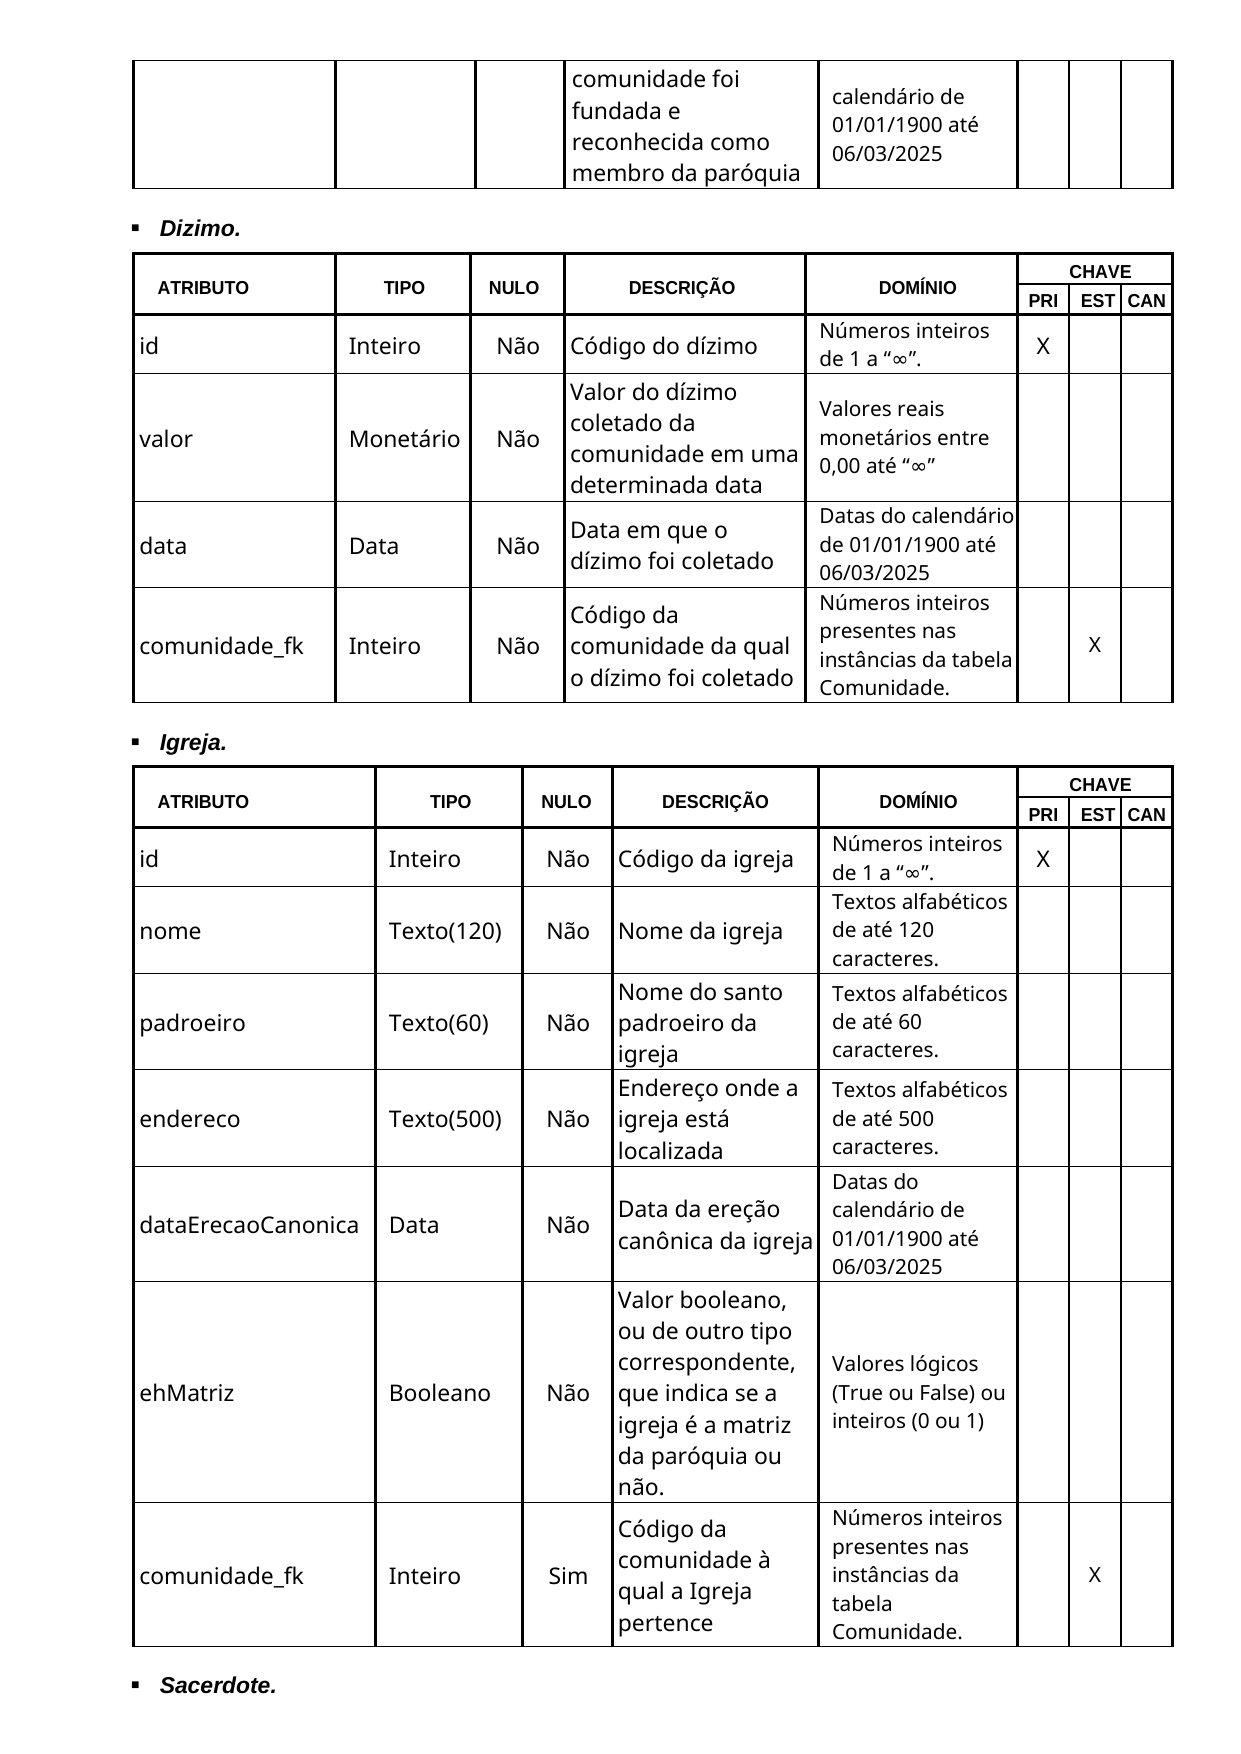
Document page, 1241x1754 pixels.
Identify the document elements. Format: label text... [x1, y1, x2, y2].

table_cell comunidade_fk [135, 588, 334, 702]
table_cell [1019, 374, 1068, 501]
table_cell X [1019, 829, 1068, 886]
table_cell Valor booleano, ou de outro tipo correspondente, que indica se a igreja é a matriz da paróquia ou não. [614, 1282, 817, 1502]
table_cell [1019, 1167, 1068, 1281]
table_cell Código da comunidade à qual a Igreja pertence [614, 1503, 817, 1646]
table_header NULO [524, 768, 611, 826]
table_cell Inteiro [377, 1503, 521, 1646]
table_cell [1019, 61, 1068, 188]
table_cell [1070, 1167, 1120, 1281]
table_cell [1070, 502, 1120, 587]
table_cell Não [472, 316, 563, 373]
table_cell Não [472, 502, 563, 587]
table_cell Não [472, 588, 563, 702]
table_cell [477, 61, 563, 188]
table_cell Números inteiros presentes nas instâncias da tabela Comunidade. [807, 588, 1016, 702]
table_cell [1122, 974, 1171, 1069]
table_cell [1070, 887, 1120, 972]
table_cell id [135, 316, 334, 373]
table_header DOMÍNIO [807, 255, 1016, 313]
table_cell [1122, 588, 1171, 702]
table_cell [1122, 1282, 1171, 1502]
table_cell Não [524, 1282, 611, 1502]
table_cell [1122, 502, 1171, 587]
table_cell [1122, 829, 1171, 886]
table_cell comunidade_fk [135, 1503, 374, 1646]
table_cell [1019, 1070, 1068, 1166]
table_cell ehMatriz [135, 1282, 374, 1502]
table_cell Booleano [377, 1282, 521, 1502]
table_cell Números inteiros de 1 a “∞”. [807, 316, 1016, 373]
table_cell Inteiro [377, 829, 521, 886]
table_cell Datas do calendário de 01/01/1900 até 06/03/2025 [807, 502, 1016, 587]
table_cell padroeiro [135, 974, 374, 1069]
table_cell X [1019, 316, 1068, 373]
table_cell CAN [1122, 798, 1171, 826]
table_cell [1122, 374, 1171, 501]
table_cell EST [1070, 285, 1120, 313]
table_header CHAVE [1019, 255, 1171, 282]
table_header NULO [472, 255, 563, 313]
table_cell dataErecaoCanonica [135, 1167, 374, 1281]
table_cell Inteiro [337, 316, 469, 373]
table_cell Não [472, 374, 563, 501]
table_cell [1019, 502, 1068, 587]
table_cell Não [524, 1167, 611, 1281]
table_cell [1122, 887, 1171, 972]
table_header ATRIBUTO [135, 768, 374, 826]
table_header DESCRIÇÃO [614, 768, 817, 826]
table_cell Inteiro [337, 588, 469, 702]
table_cell Números inteiros presentes nas instâncias da tabela Comunidade. [820, 1503, 1016, 1646]
table_cell Código da comunidade da qual o dízimo foi coletado [566, 588, 804, 702]
table_cell Datas do calendário de 01/01/1900 até 06/03/2025 [820, 1167, 1016, 1281]
table_cell Data em que o dízimo foi coletado [566, 502, 804, 587]
table_cell Não [524, 887, 611, 972]
table_cell [337, 61, 474, 188]
table_cell CAN [1122, 285, 1171, 313]
table_cell Textos alfabéticos de até 120 caracteres. [820, 887, 1016, 972]
table_cell Sim [524, 1503, 611, 1646]
table_cell Nome da igreja [614, 887, 817, 972]
table_cell Valores reais monetários entre 0,00 até “∞” [807, 374, 1016, 501]
table_cell Não [524, 974, 611, 1069]
table_cell [1070, 829, 1120, 886]
table_cell [1122, 316, 1171, 373]
table_cell id [135, 829, 374, 886]
table_cell Textos alfabéticos de até 500 caracteres. [820, 1070, 1016, 1166]
table_cell valor [135, 374, 334, 501]
table_cell [1070, 1282, 1120, 1502]
table_cell Código da igreja [614, 829, 817, 886]
table_cell [1122, 1167, 1171, 1281]
table_cell [1070, 316, 1120, 373]
table_cell nome [135, 887, 374, 972]
table_cell Monetário [337, 374, 469, 501]
table_cell Data [337, 502, 469, 587]
table_cell Nome do santo padroeiro da igreja [614, 974, 817, 1069]
table_cell PRI [1019, 798, 1068, 826]
list Igreja. [130, 728, 1184, 755]
table_cell Código do dízimo [566, 316, 804, 373]
table_cell [1122, 1070, 1171, 1166]
table_cell [1019, 974, 1068, 1069]
table_cell data [135, 502, 334, 587]
table_cell comunidade foi fundada e reconhecida como membro da paróquia [566, 61, 817, 188]
table_cell Data da ereção canônica da igreja [614, 1167, 817, 1281]
table_cell Não [524, 829, 611, 886]
table_header TIPO [337, 255, 469, 313]
table_cell Valores lógicos (True ou False) ou inteiros (0 ou 1) [820, 1282, 1016, 1502]
table_cell [1070, 374, 1120, 501]
table_cell Texto(120) [377, 887, 521, 972]
table_header CHAVE [1019, 768, 1171, 796]
table_header DOMÍNIO [820, 768, 1016, 826]
table_cell [1070, 1070, 1120, 1166]
table_cell Texto(60) [377, 974, 521, 1069]
table_cell X [1070, 588, 1120, 702]
table_cell [1019, 887, 1068, 972]
table_cell Texto(500) [377, 1070, 521, 1166]
table_cell X [1070, 1503, 1120, 1646]
table_cell [1122, 1503, 1171, 1646]
table_cell Números inteiros de 1 a “∞”. [820, 829, 1016, 886]
table_cell endereco [135, 1070, 374, 1166]
table_cell Valor do dízimo coletado da comunidade em uma determinada data [566, 374, 804, 501]
table_cell Endereço onde a igreja está localizada [614, 1070, 817, 1166]
list Dizimo. [130, 215, 1184, 241]
table_cell [1070, 974, 1120, 1069]
table_cell Textos alfabéticos de até 60 caracteres. [820, 974, 1016, 1069]
table_header ATRIBUTO [135, 255, 334, 313]
table_header TIPO [377, 768, 521, 826]
list Sacerdote. [130, 1672, 1184, 1698]
table_cell calendário de 01/01/1900 até 06/03/2025 [820, 61, 1016, 188]
table_cell [1019, 1282, 1068, 1502]
table_cell Data [377, 1167, 521, 1281]
table_cell [1122, 61, 1171, 188]
table_cell EST [1070, 798, 1120, 826]
table_cell [1019, 1503, 1068, 1646]
table_header DESCRIÇÃO [566, 255, 804, 313]
table_cell [1070, 61, 1120, 188]
table_cell PRI [1019, 285, 1068, 313]
table_cell Não [524, 1070, 611, 1166]
table_cell [1019, 588, 1068, 702]
table_cell [135, 61, 334, 188]
